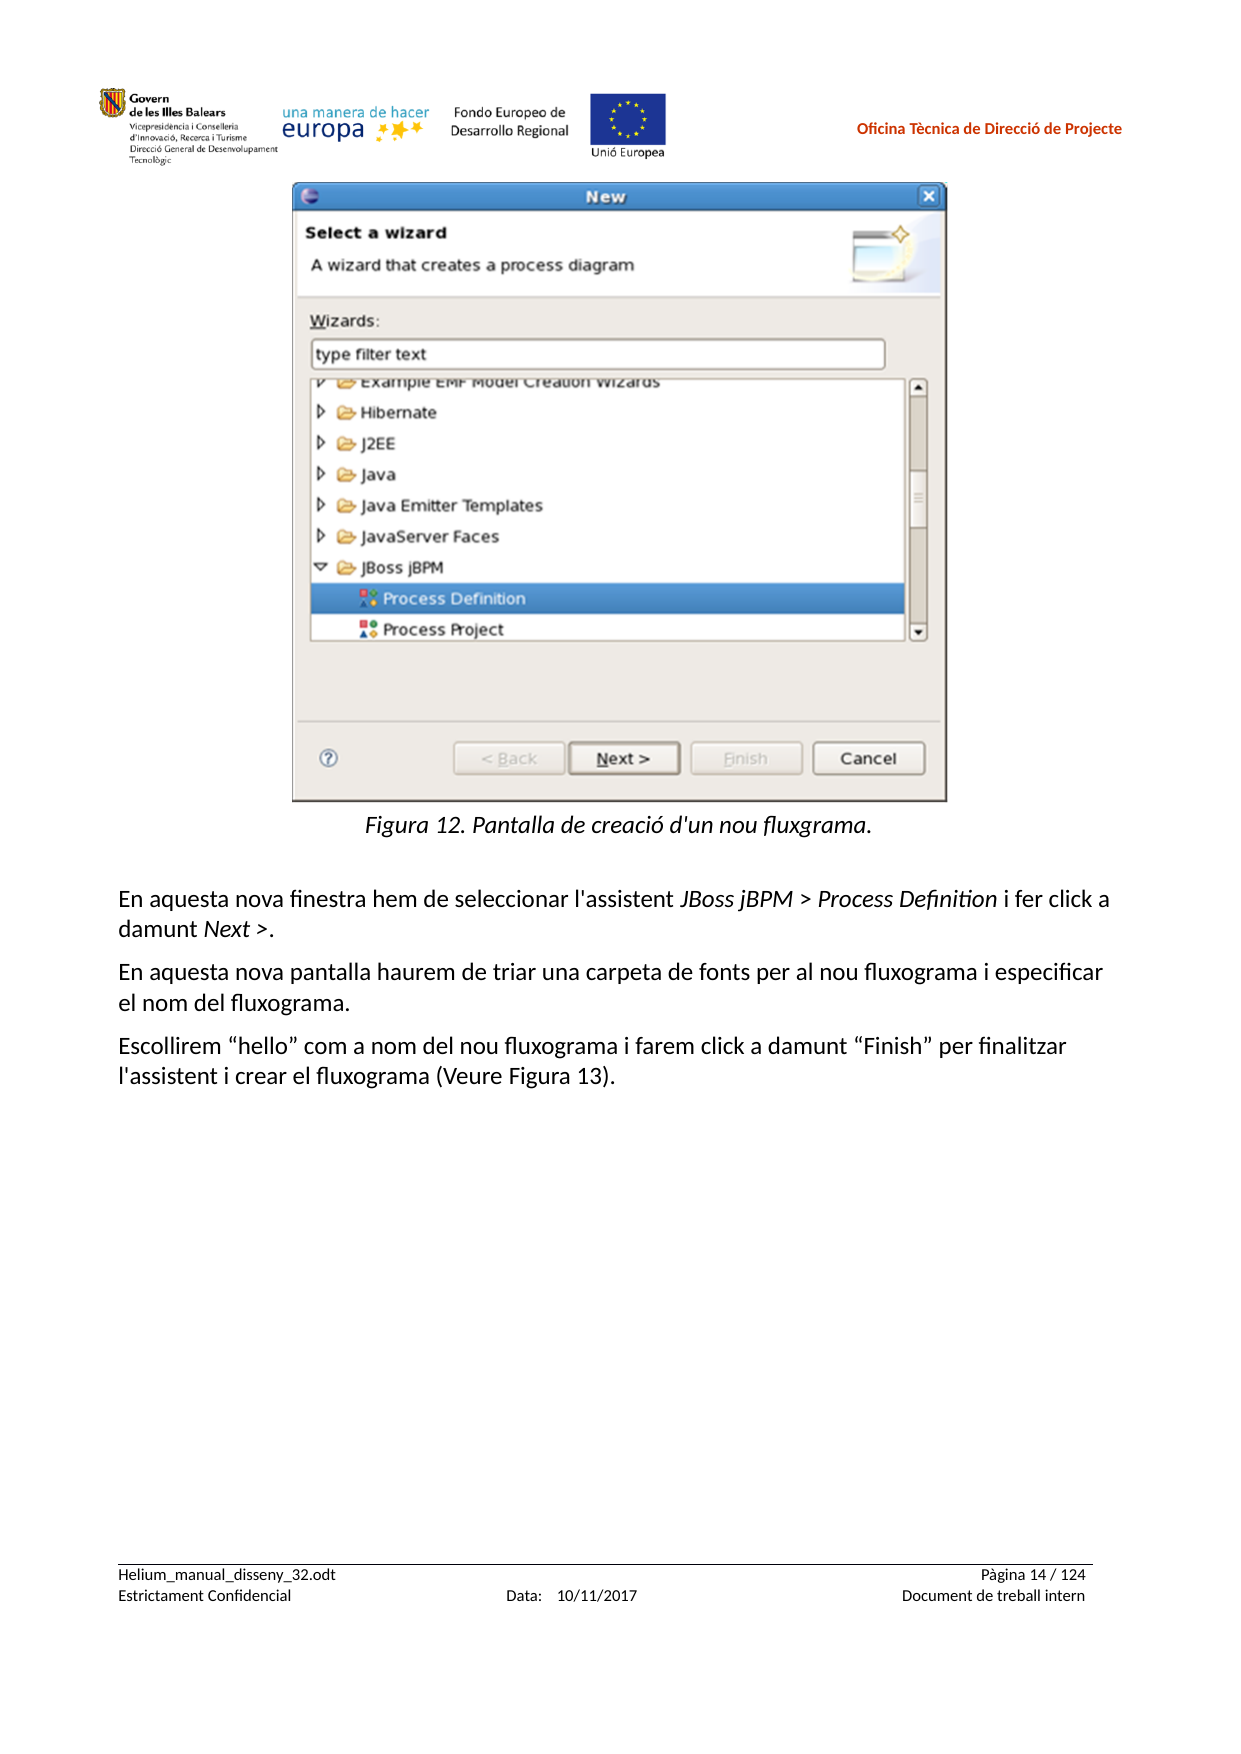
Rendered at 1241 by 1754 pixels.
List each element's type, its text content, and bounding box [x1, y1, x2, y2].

picture [290, 180, 950, 810]
text En aquesta nova pantalla haurem de triar una carpeta de fonts per al nou fluxograma i especificar el nom del fluxograma. [118, 956, 1122, 1017]
text En aquesta nova finestra hem de seleccionar l'assistent JBoss jBPM > Process Definition i fer click a damunt Next >. [118, 883, 1122, 944]
text Escollirem “hello” com a nom del nou fluxograma i farem click a damunt “Finish” per finalitzar l'assistent i crear el fluxograma (Veure Figura 13). [118, 1030, 1122, 1091]
text Figura 12. Pantalla de creació d'un nou fluxgrama. [290, 810, 950, 840]
picture [99, 87, 668, 166]
